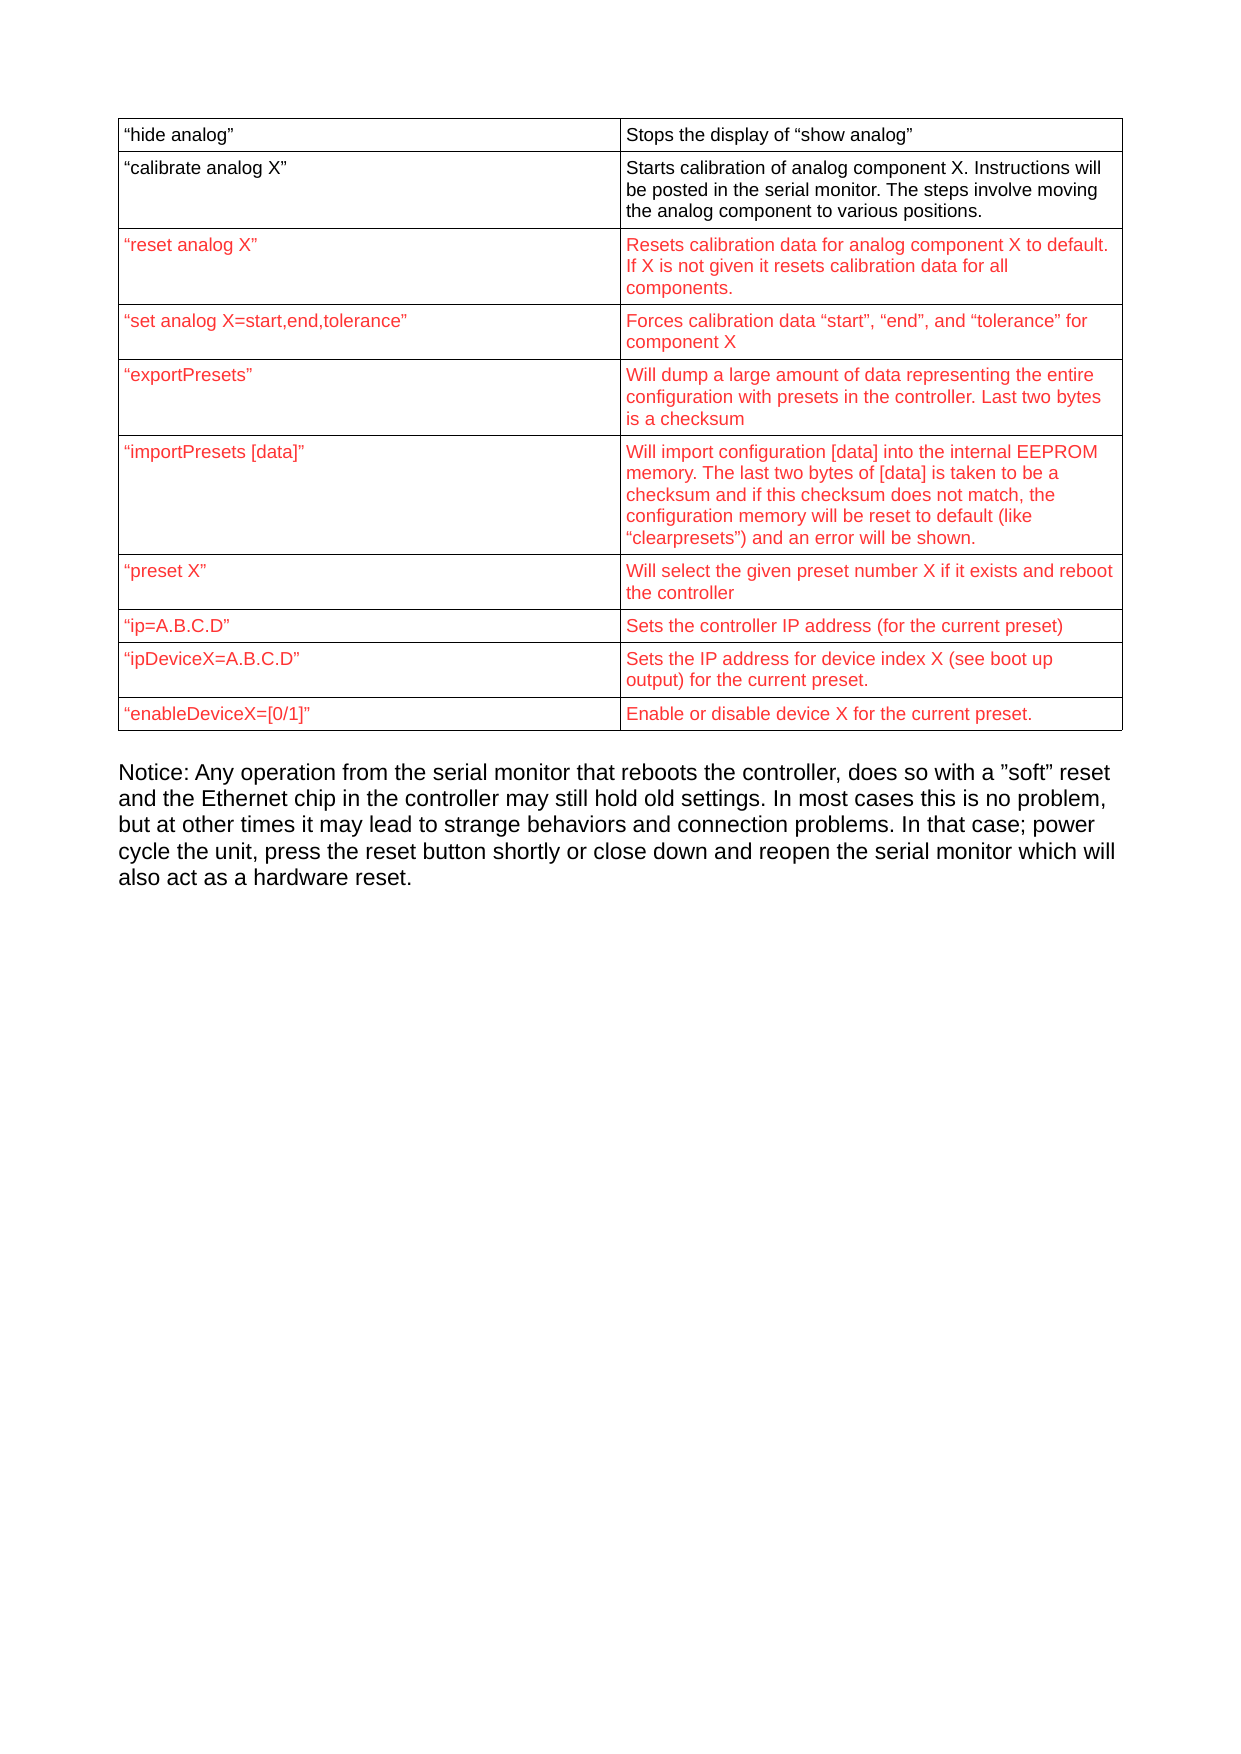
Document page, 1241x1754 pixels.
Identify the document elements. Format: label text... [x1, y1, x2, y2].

table_cell “ipDeviceX=A.B.C.D” [119, 643, 620, 697]
table_cell Sets the IP address for device index X (see boot up output) for the current preset. [621, 643, 1122, 697]
table_cell “hide analog” [119, 119, 620, 151]
table_cell Sets the controller IP address (for the current preset) [621, 610, 1122, 642]
table_cell “set analog X=start,end,tolerance” [119, 305, 620, 358]
table_cell Will import configuration [data] into the internal EEPROM memory. The last two bytes of [data] is taken to be a checksum and if this checksum does not match, the configuration memory will be reset to default (like “clearpresets”) and an error will be shown. [621, 436, 1122, 554]
table_cell “calibrate analog X” [119, 152, 620, 227]
table_cell Will dump a large amount of data representing the entire configuration with presets in the controller. Last two bytes is a checksum [621, 360, 1122, 435]
text Notice: Any operation from the serial monitor that reboots the controller, does so with a ”soft” reset and the Ethernet chip in the controller may still hold old settings. In most cases this is no problem, but at other times it may lead to strange behaviors and connection problems. In that case; power cycle the unit, press the reset button shortly or close down and reopen the serial monitor which will also act as a hardware reset. [118, 758, 1122, 890]
table_cell Resets calibration data for analog component X to default. If X is not given it resets calibration data for all components. [621, 229, 1122, 304]
table_cell Stops the display of “show analog” [621, 119, 1122, 151]
table_cell “ip=A.B.C.D” [119, 610, 620, 642]
table_cell Enable or disable device X for the current preset. [621, 698, 1122, 730]
table_cell “importPresets [data]” [119, 436, 620, 554]
table_cell Forces calibration data “start”, “end”, and “tolerance” for component X [621, 305, 1122, 358]
table_cell “enableDeviceX=[0/1]” [119, 698, 620, 730]
table_cell “exportPresets” [119, 360, 620, 435]
table_cell Will select the given preset number X if it exists and reboot the controller [621, 555, 1122, 609]
table_cell Starts calibration of analog component X. Instructions will be posted in the serial monitor. The steps involve moving the analog component to various positions. [621, 152, 1122, 227]
table_cell “preset X” [119, 555, 620, 609]
table_cell “reset analog X” [119, 229, 620, 304]
